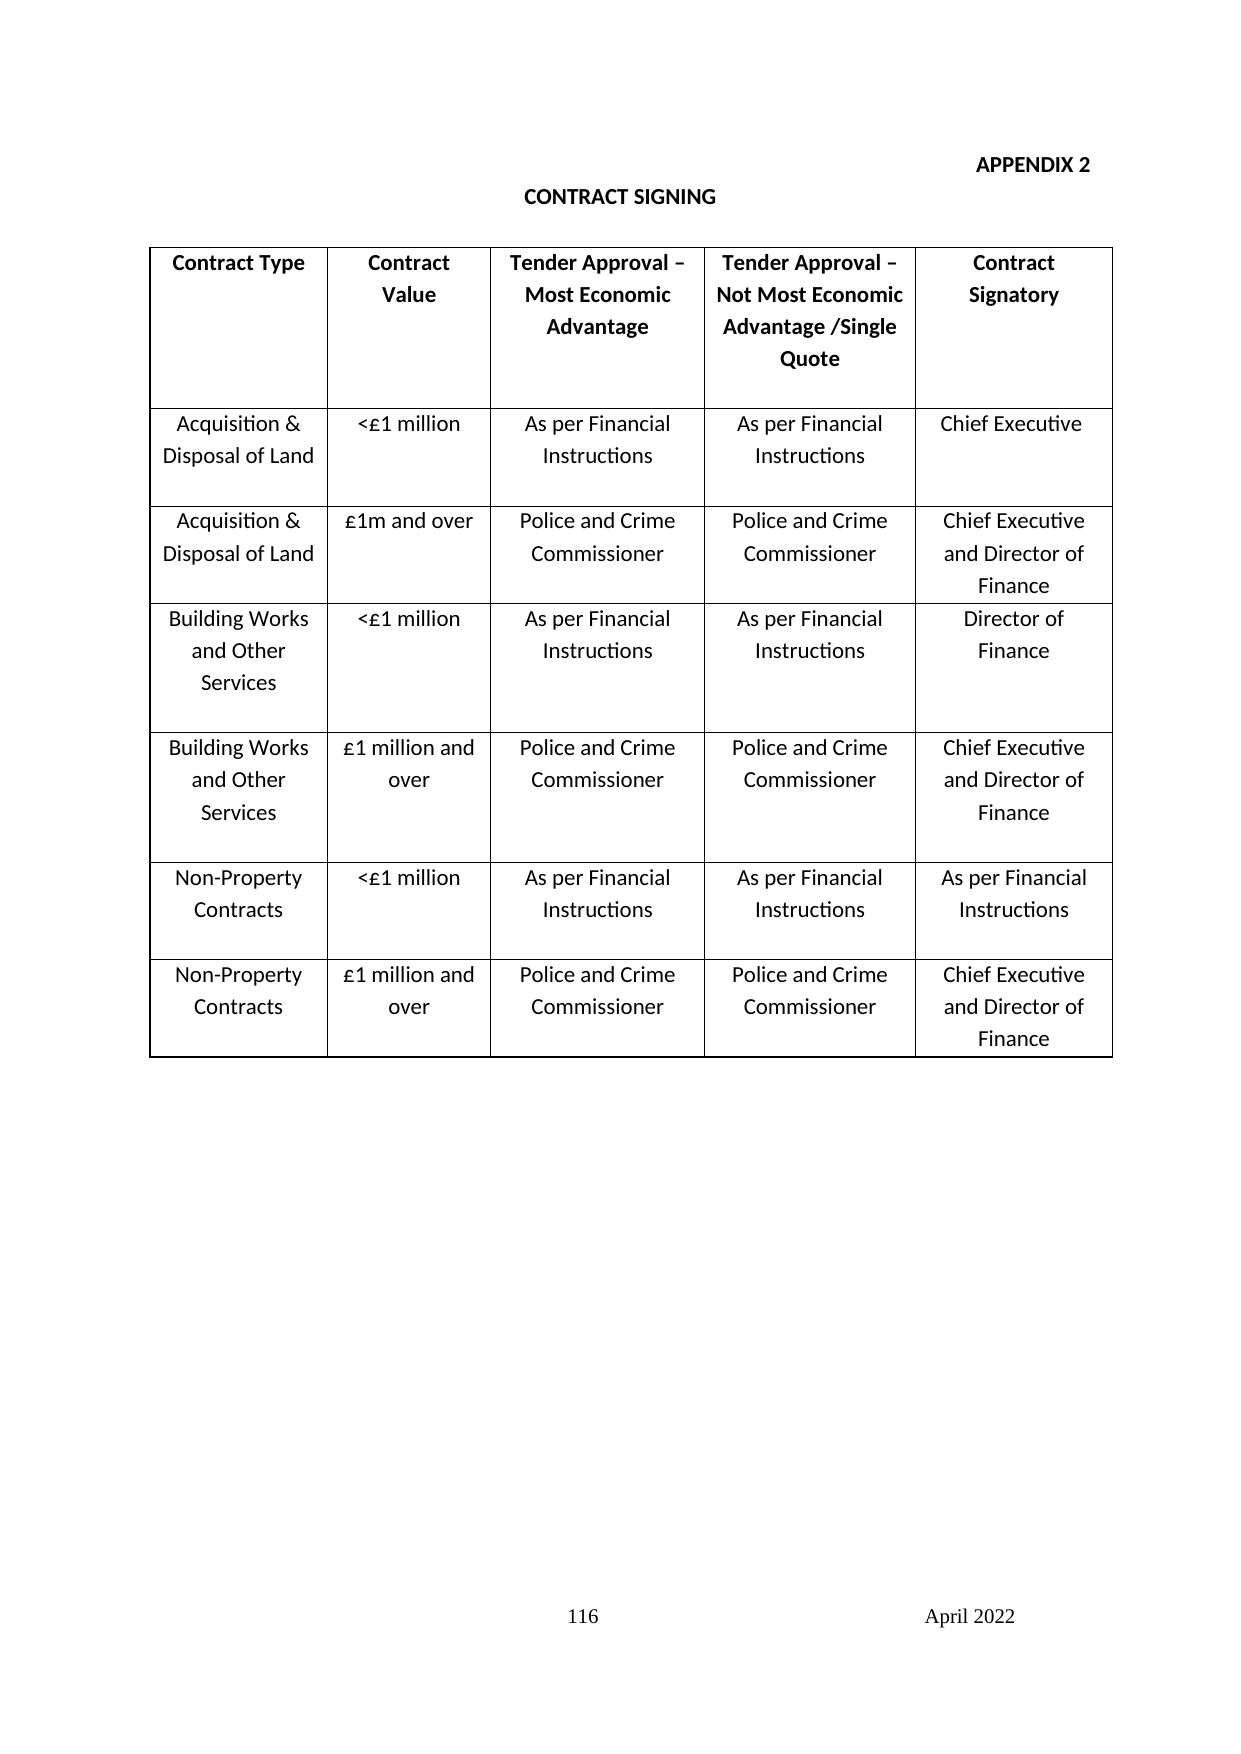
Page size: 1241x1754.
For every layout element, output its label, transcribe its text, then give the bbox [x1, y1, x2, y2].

table_cell Non-Property Contracts [151, 863, 327, 959]
table_cell As per Financial Instructions [916, 863, 1112, 959]
table_cell Building Works and Other Services [151, 733, 327, 862]
table_cell <£1 million [328, 604, 490, 732]
table_header Contract Signatory [916, 248, 1112, 408]
table_cell Chief Executive and Director of Finance [916, 507, 1112, 603]
table_cell Police and Crime Commissioner [705, 733, 915, 862]
table_cell As per Financial Instructions [491, 409, 704, 506]
table_cell £1 million and over [328, 960, 490, 1056]
table_header Contract Value [328, 248, 490, 408]
table_cell Police and Crime Commissioner [705, 960, 915, 1056]
table_cell Acquisition & Disposal of Land [151, 507, 327, 603]
table_cell Police and Crime Commissioner [491, 733, 704, 862]
table_cell Non-Property Contracts [151, 960, 327, 1056]
table_cell Chief Executive and Director of Finance [916, 960, 1112, 1056]
text APPENDIX 2 [150, 150, 1090, 178]
table_header Tender Approval – Most Economic Advantage [491, 248, 704, 408]
table_header Tender Approval – Not Most Economic Advantage /Single Quote [705, 248, 915, 408]
table_cell Police and Crime Commissioner [491, 507, 704, 603]
table_cell £1 million and over [328, 733, 490, 862]
table_cell Building Works and Other Services [151, 604, 327, 732]
table_cell Police and Crime Commissioner [705, 507, 915, 603]
table_cell As per Financial Instructions [491, 604, 704, 732]
table_cell As per Financial Instructions [705, 604, 915, 732]
table_cell Chief Executive and Director of Finance [916, 733, 1112, 862]
table_cell As per Financial Instructions [491, 863, 704, 959]
table_cell Acquisition & Disposal of Land [151, 409, 327, 506]
table_header Contract Type [151, 248, 327, 408]
table_cell <£1 million [328, 863, 490, 959]
table_cell <£1 million [328, 409, 490, 506]
text CONTRACT SIGNING [150, 182, 1090, 210]
table_cell As per Financial Instructions [705, 863, 915, 959]
table_cell Chief Executive [916, 409, 1112, 506]
table_cell £1m and over [328, 507, 490, 603]
table_cell Police and Crime Commissioner [491, 960, 704, 1056]
table_cell Director of Finance [916, 604, 1112, 732]
table_cell As per Financial Instructions [705, 409, 915, 506]
